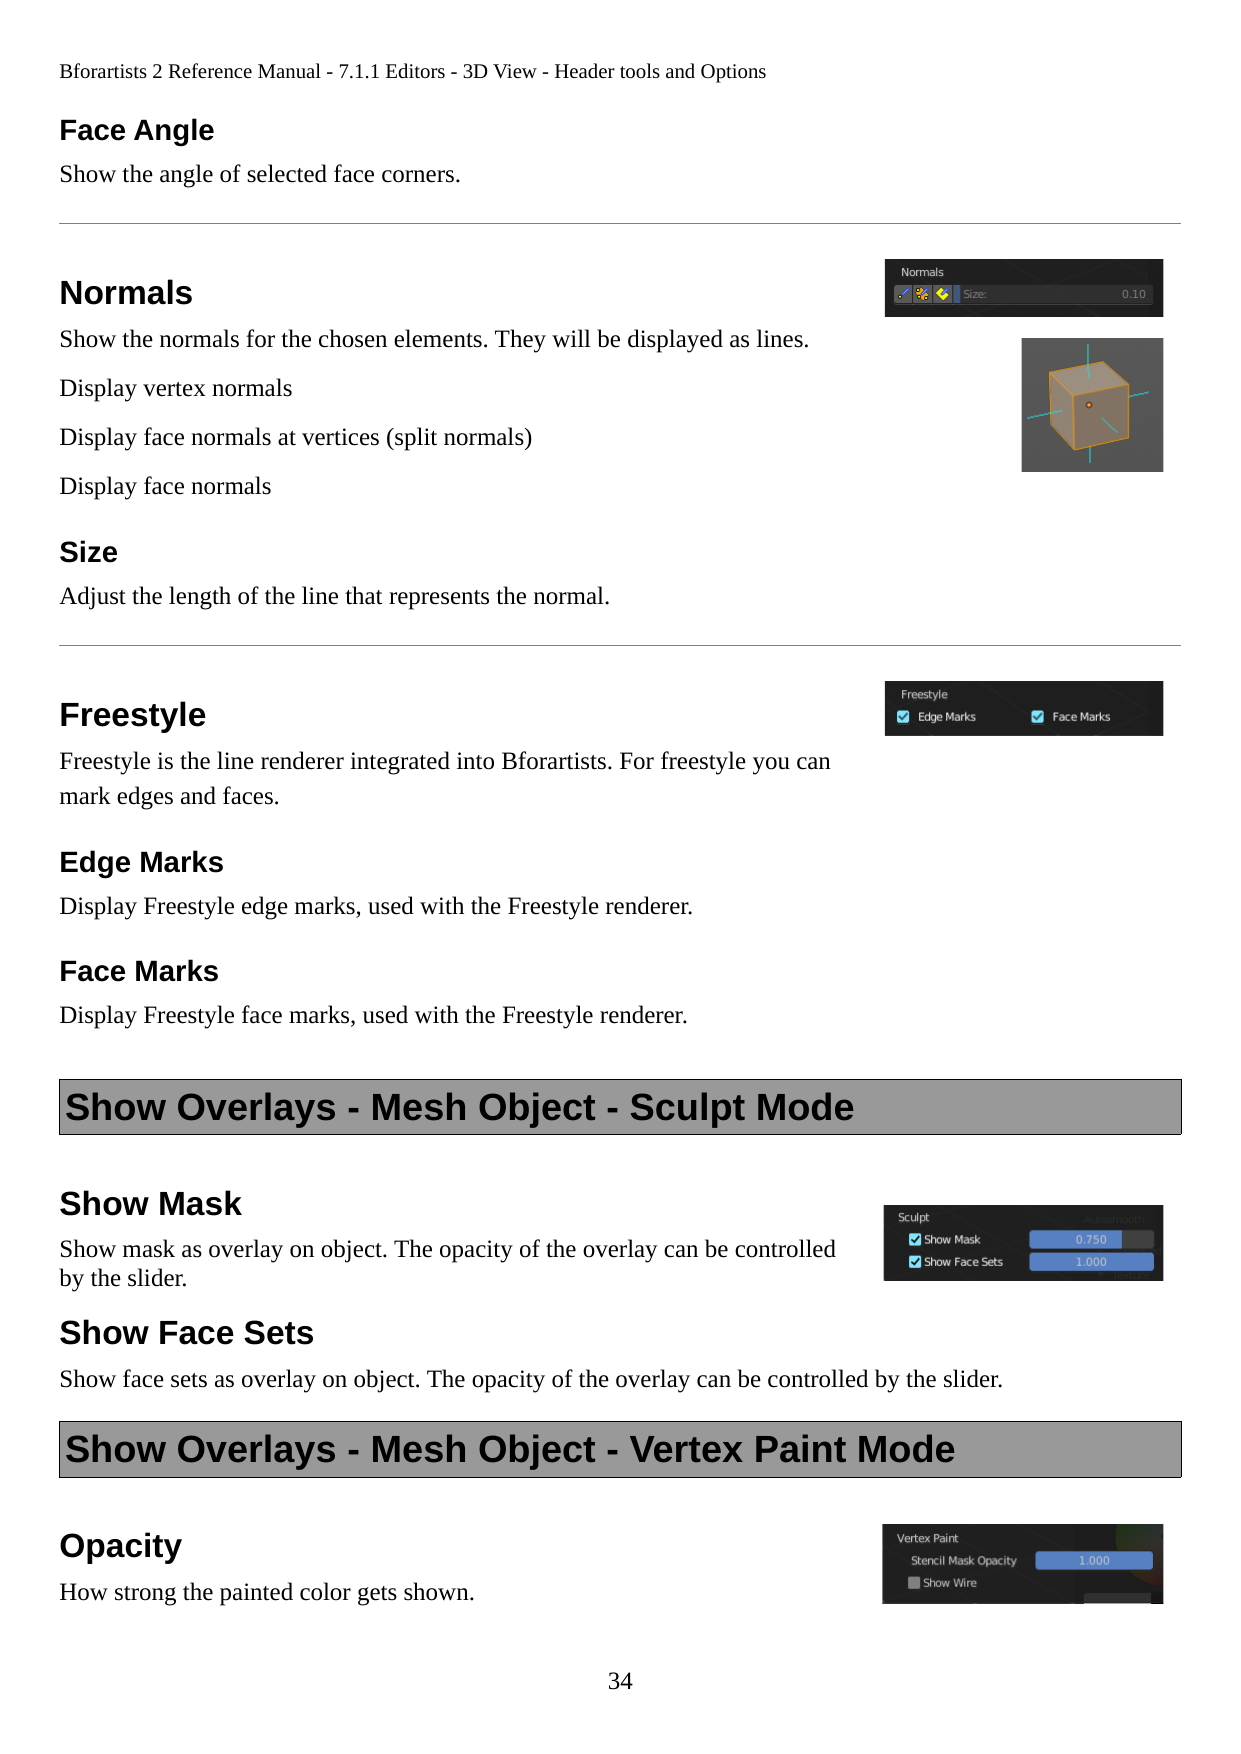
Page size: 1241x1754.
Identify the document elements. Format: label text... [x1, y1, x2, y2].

subtitle Freestyle [59, 695, 884, 734]
picture [882, 1524, 1164, 1604]
subtitle Opacity [59, 1526, 882, 1565]
text Adjust the length of the line that represents the normal. [59, 581, 1181, 610]
subtitle Size [59, 535, 1181, 569]
subtitle Face Angle [59, 113, 1181, 146]
table_header Show Overlays - Mesh Object - Sculpt Mode [60, 1080, 1181, 1134]
picture [1021, 338, 1164, 472]
subtitle Show Face Sets [59, 1313, 1181, 1351]
subtitle Normals [59, 273, 884, 312]
text Display Freestyle edge marks, used with the Freestyle renderer. [59, 891, 1181, 919]
subtitle Show Mask [59, 1183, 1181, 1222]
subtitle Face Marks [59, 954, 1181, 988]
text Show mask as overlay on object. The opacity of the overlay can be controlled by the slider. [59, 1234, 1181, 1292]
text Display Freestyle face marks, used with the Freestyle renderer. [59, 1001, 1181, 1029]
text [1164, 373, 1181, 402]
text How strong the painted color gets shown. [59, 1577, 1181, 1606]
text Freestyle is the line renderer integrated into Bforartists. For freestyle you can mark edges and faces. [59, 746, 1181, 809]
text Display vertex normals [59, 373, 1021, 402]
text Show the angle of selected face corners. [59, 159, 1181, 188]
subtitle Edge Marks [59, 844, 1181, 878]
text Show the normals for the chosen elements. They will be displayed as lines. [59, 324, 1181, 353]
text Show face sets as overlay on object. The opacity of the overlay can be controlled by the slider. [59, 1364, 1181, 1393]
subtitle [1164, 1526, 1181, 1565]
text Display face normals [59, 471, 1181, 500]
table_header Show Overlays - Mesh Object - Vertex Paint Mode [60, 1422, 1181, 1477]
subtitle [1164, 273, 1181, 312]
text Display face normals at vertices (split normals) [59, 422, 1021, 451]
subtitle [1164, 695, 1181, 734]
picture [883, 1205, 1164, 1281]
